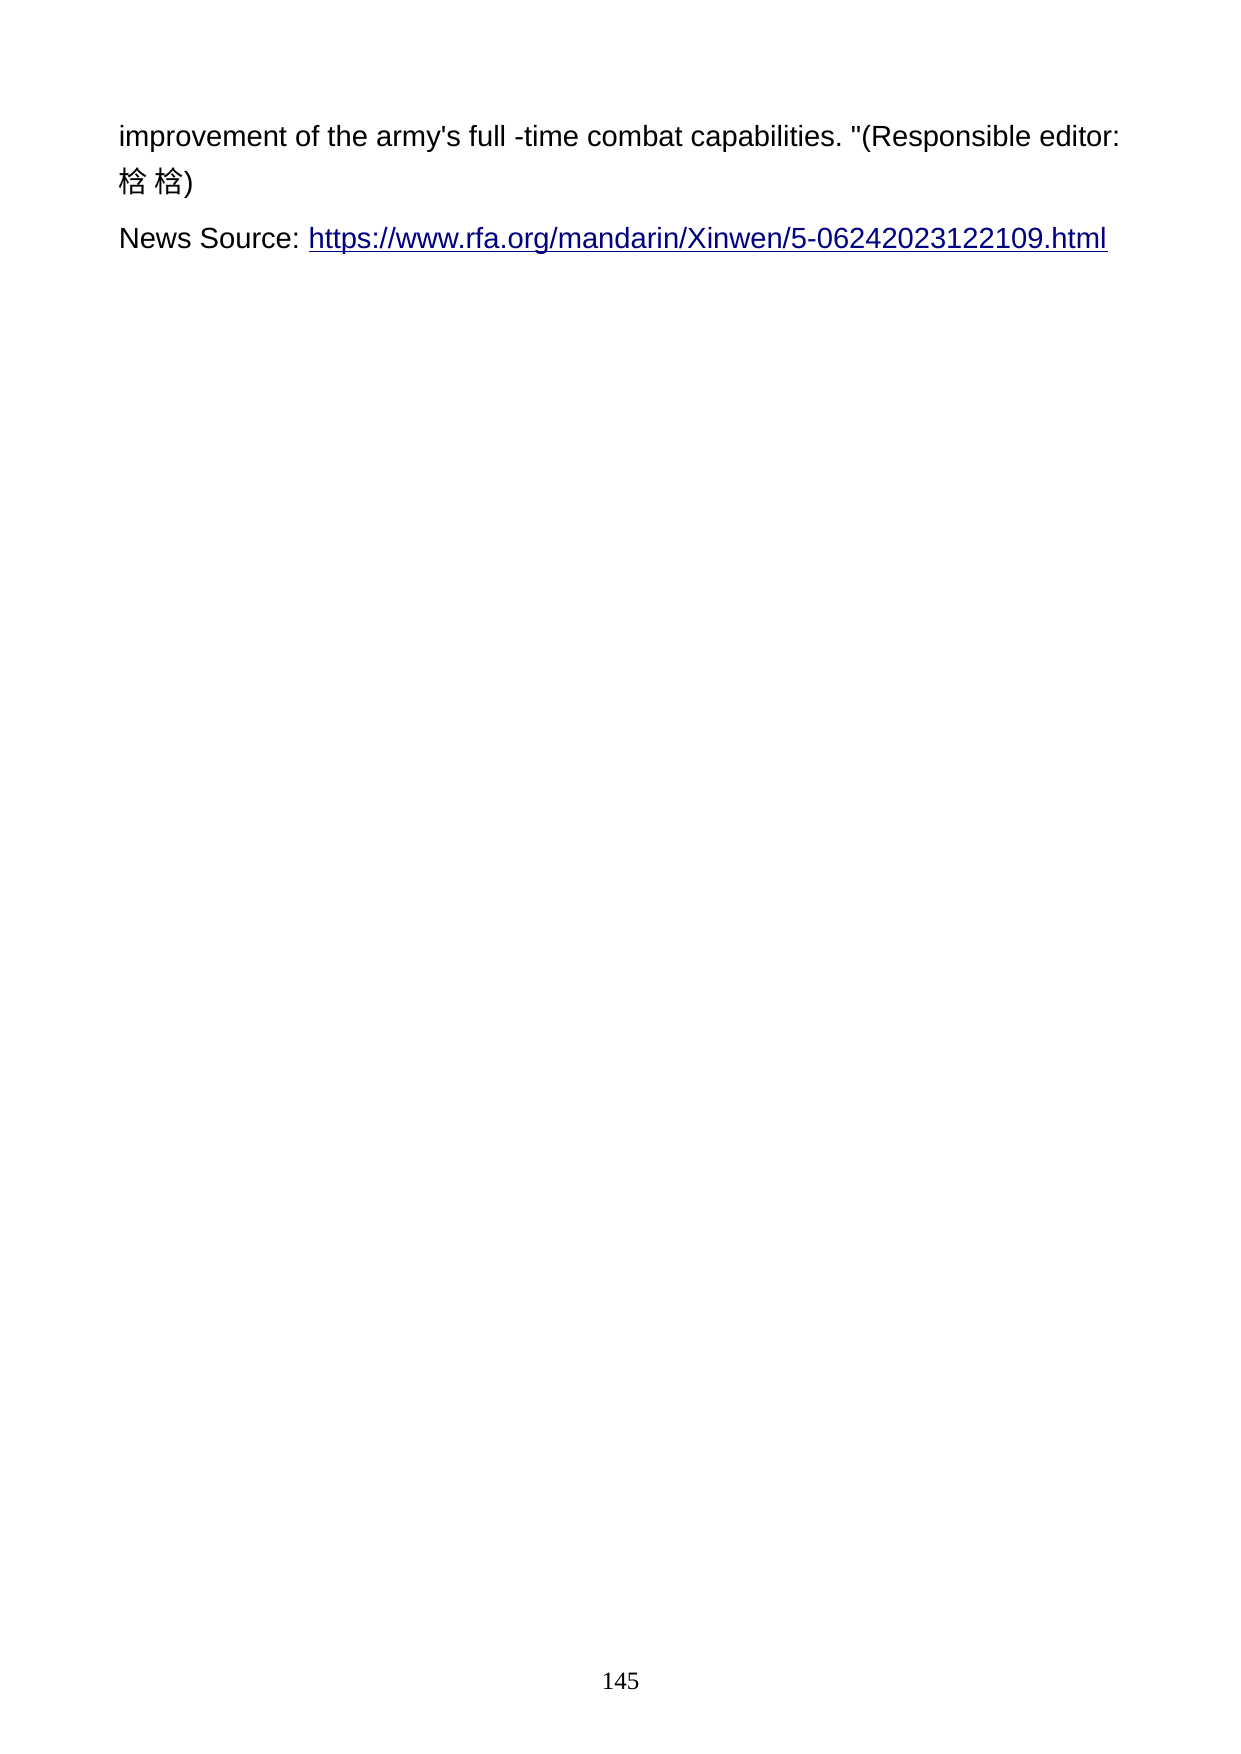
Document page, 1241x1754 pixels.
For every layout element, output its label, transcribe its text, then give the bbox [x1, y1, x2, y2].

text News Source: https://www.rfa.org/mandarin/Xinwen/5-06242023122109.html [118, 221, 1122, 255]
text improvement of the army's full -time combat capabilities. "(Responsible editor: 梒 梒) [118, 118, 1122, 201]
